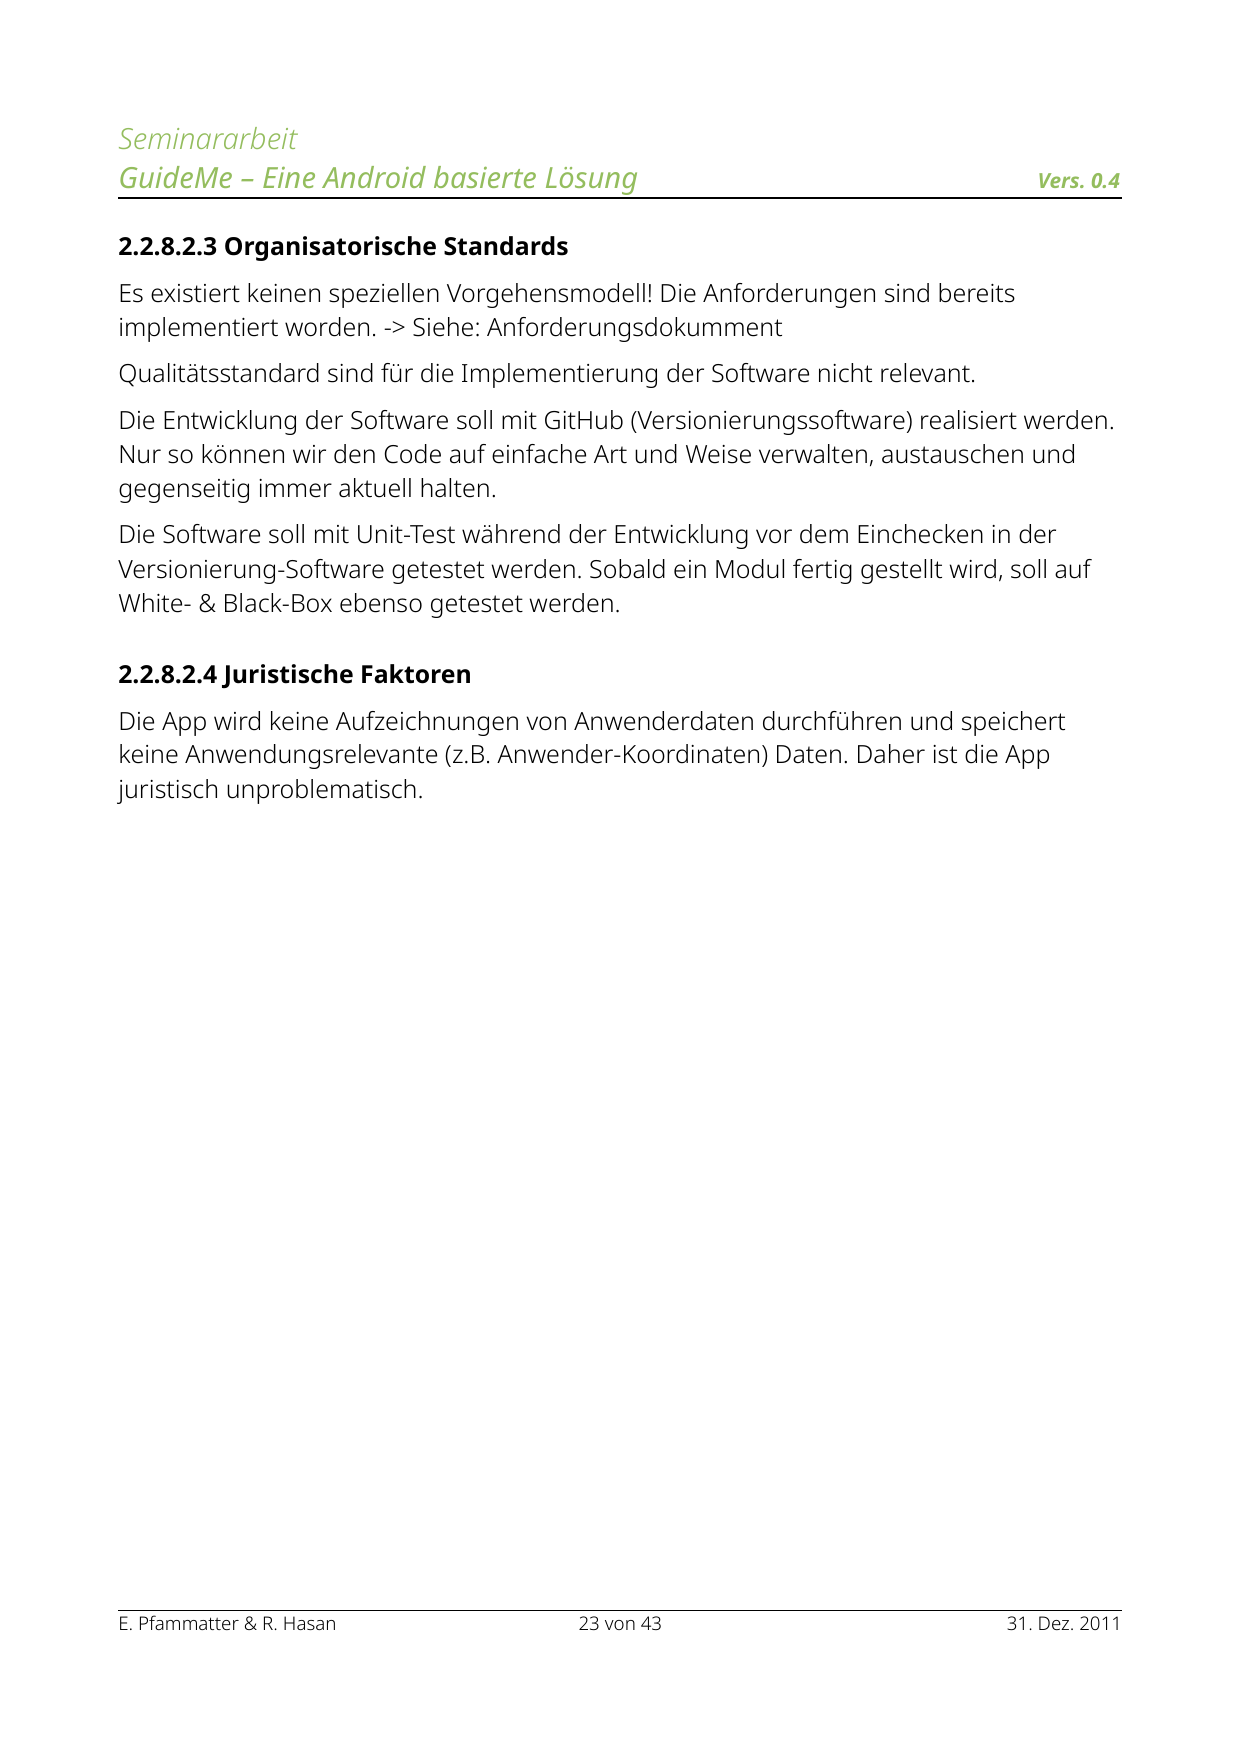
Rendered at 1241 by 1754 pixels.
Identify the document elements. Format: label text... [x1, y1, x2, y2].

text Die Software soll mit Unit-Test während der Entwicklung vor dem Einchecken in der Versionierung-Software getestet werden. Sobald ein Modul fertig gestellt wird, soll auf White- & Black-Box ebenso getestet werden. [118, 517, 1122, 619]
text Es existiert keinen speziellen Vorgehensmodell! Die Anforderungen sind bereits implementiert worden. -> Siehe: Anforderungsdokumment [118, 275, 1122, 343]
text Die Entwicklung der Software soll mit GitHub (Versionierungssoftware) realisiert werden. Nur so können wir den Code auf einfache Art und Weise verwalten, austauschen und gegenseitig immer aktuell halten. [118, 402, 1122, 505]
subtitle 2.2.8.2.4 Juristische Faktoren [118, 657, 1122, 691]
subtitle 2.2.8.2.3 Organisatorische Standards [118, 229, 1122, 263]
text Qualitätsstandard sind für die Implementierung der Software nicht relevant. [118, 356, 1122, 390]
text Die App wird keine Aufzeichnungen von Anwenderdaten durchführen und speichert keine Anwendungsrelevante (z.B. Anwender-Koordinaten) Daten. Daher ist die App juristisch unproblematisch. [118, 703, 1122, 805]
